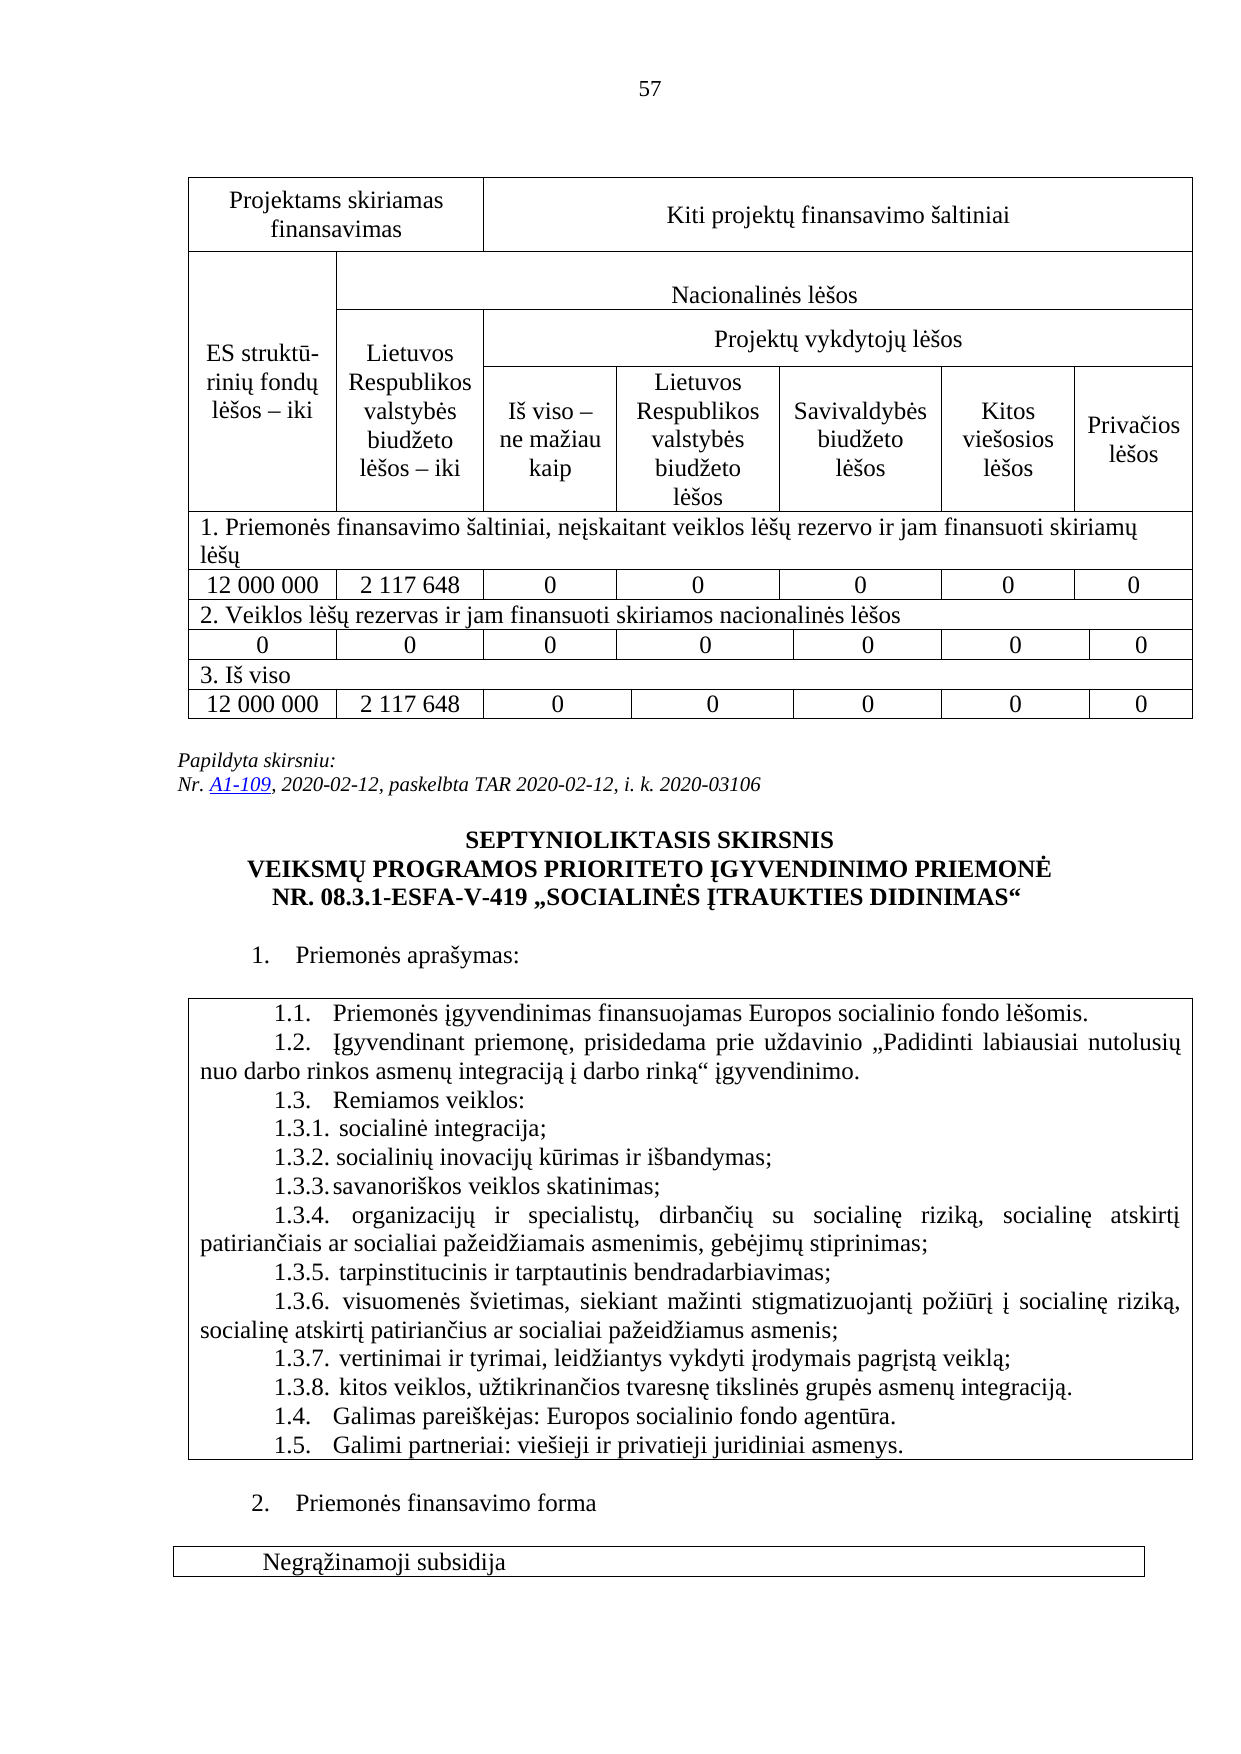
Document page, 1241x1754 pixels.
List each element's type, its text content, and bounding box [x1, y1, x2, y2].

table_cell 12 000 000 [189, 690, 336, 718]
table_cell 0 [484, 630, 616, 659]
table_cell Nacionalinės lėšos [337, 252, 1192, 309]
table_cell 0 [617, 630, 793, 659]
table_cell Savivaldybės biudžeto lėšos [780, 367, 941, 511]
table_cell 0 [1090, 630, 1192, 659]
table_header 1.1. Priemonės įgyvendinimas finansuojamas Europos socialinio fondo lėšomis. 1.2. Įgyvendinant priemonę, prisidedama prie uždavinio „Padidinti labiausiai nutolusių nuo darbo rinkos asmenų integraciją į darbo rinką“ įgyvendinimo. 1.3. Remiamos veiklos: 1.3.1. socialinė integracija; 1.3.2. socialinių inovacijų kūrimas ir išbandymas; 1.3.3. savanoriškos veiklos skatinimas; 1.3.4. organizacijų ir specialistų, dirbančių su socialinę riziką, socialinę atskirtį patiriančiais ar socialiai pažeidžiamais asmenimis, gebėjimų stiprinimas; 1.3.5. tarpinstitucinis ir tarptautinis bendradarbiavimas; 1.3.6. visuomenės švietimas, siekiant mažinti stigmatizuojantį požiūrį į socialinę riziką, socialinę atskirtį patiriančius ar socialiai pažeidžiamus asmenis; 1.3.7. vertinimai ir tyrimai, leidžiantys vykdyti įrodymais pagrįstą veiklą; 1.3.8. kitos veiklos, užtikrinančios tvaresnę tikslinės grupės asmenų integraciją. 1.4. Galimas pareiškėjas: Europos socialinio fondo agentūra. 1.5. Galimi partneriai: viešieji ir privatieji juridiniai asmenys. [189, 999, 1192, 1458]
table_cell 2 117 648 [337, 690, 483, 718]
table_header Projektams skiriamas finansavimas [189, 178, 483, 251]
table_cell 0 [1090, 690, 1192, 718]
table_cell 0 [942, 630, 1089, 659]
text 1. Priemonės aprašymas: [177, 940, 1122, 969]
text Nr. A1-109, 2020-02-12, paskelbta TAR 2020-02-12, i. k. 2020-03106 [177, 772, 1122, 796]
table_cell Privačios lėšos [1075, 367, 1192, 511]
table_cell 0 [780, 570, 941, 599]
table_cell 0 [942, 570, 1074, 599]
table_header Kiti projektų finansavimo šaltiniai [484, 178, 1192, 251]
table_cell 2 117 648 [337, 570, 483, 599]
text VEIKSMŲ PROGRAMOS PRIORITETO ĮGYVENDINIMO PRIEMONĖ NR. 08.3.1‑ESFA‑V‑419 „SOCIALINĖS ĮTRAUKTIES DIDINIMAS“ [177, 854, 1122, 911]
table_cell 0 [632, 690, 793, 718]
table_cell ES struktū-rinių fondų lėšos – iki [189, 252, 336, 511]
table_cell 0 [942, 690, 1089, 718]
text Papildyta skirsniu: [177, 748, 1122, 772]
table_cell Lietuvos Respublikos valstybės biudžeto lėšos [617, 367, 779, 511]
table_cell 0 [617, 570, 779, 599]
table_cell 1. Priemonės finansavimo šaltiniai, neįskaitant veiklos lėšų rezervo ir jam finansuoti skiriamų lėšų [189, 512, 1192, 569]
table_cell 0 [189, 630, 336, 659]
table_header Negrąžinamoji subsidija [174, 1547, 1144, 1576]
table_cell 0 [484, 690, 631, 718]
table_cell 2. Veiklos lėšų rezervas ir jam finansuoti skiriamos nacionalinės lėšos [189, 600, 1192, 629]
table_cell 0 [1075, 570, 1192, 599]
table_cell Lietuvos Respublikos valstybės biudžeto lėšos – iki [337, 310, 483, 511]
table_cell 0 [794, 690, 941, 718]
table_cell 0 [484, 570, 616, 599]
text SEPTYNIOLIKTASIS SKIRSNIS [177, 825, 1122, 854]
table_cell 3. Iš viso [189, 660, 1192, 688]
table_cell Kitos viešosios lėšos [942, 367, 1074, 511]
table_cell Projektų vykdytojų lėšos [484, 310, 1192, 366]
table_cell 0 [337, 630, 483, 659]
table_cell 0 [794, 630, 941, 659]
table_cell 12 000 000 [189, 570, 336, 599]
text 2. Priemonės finansavimo forma [177, 1488, 1122, 1517]
table_cell Iš viso – ne mažiau kaip [484, 367, 616, 511]
